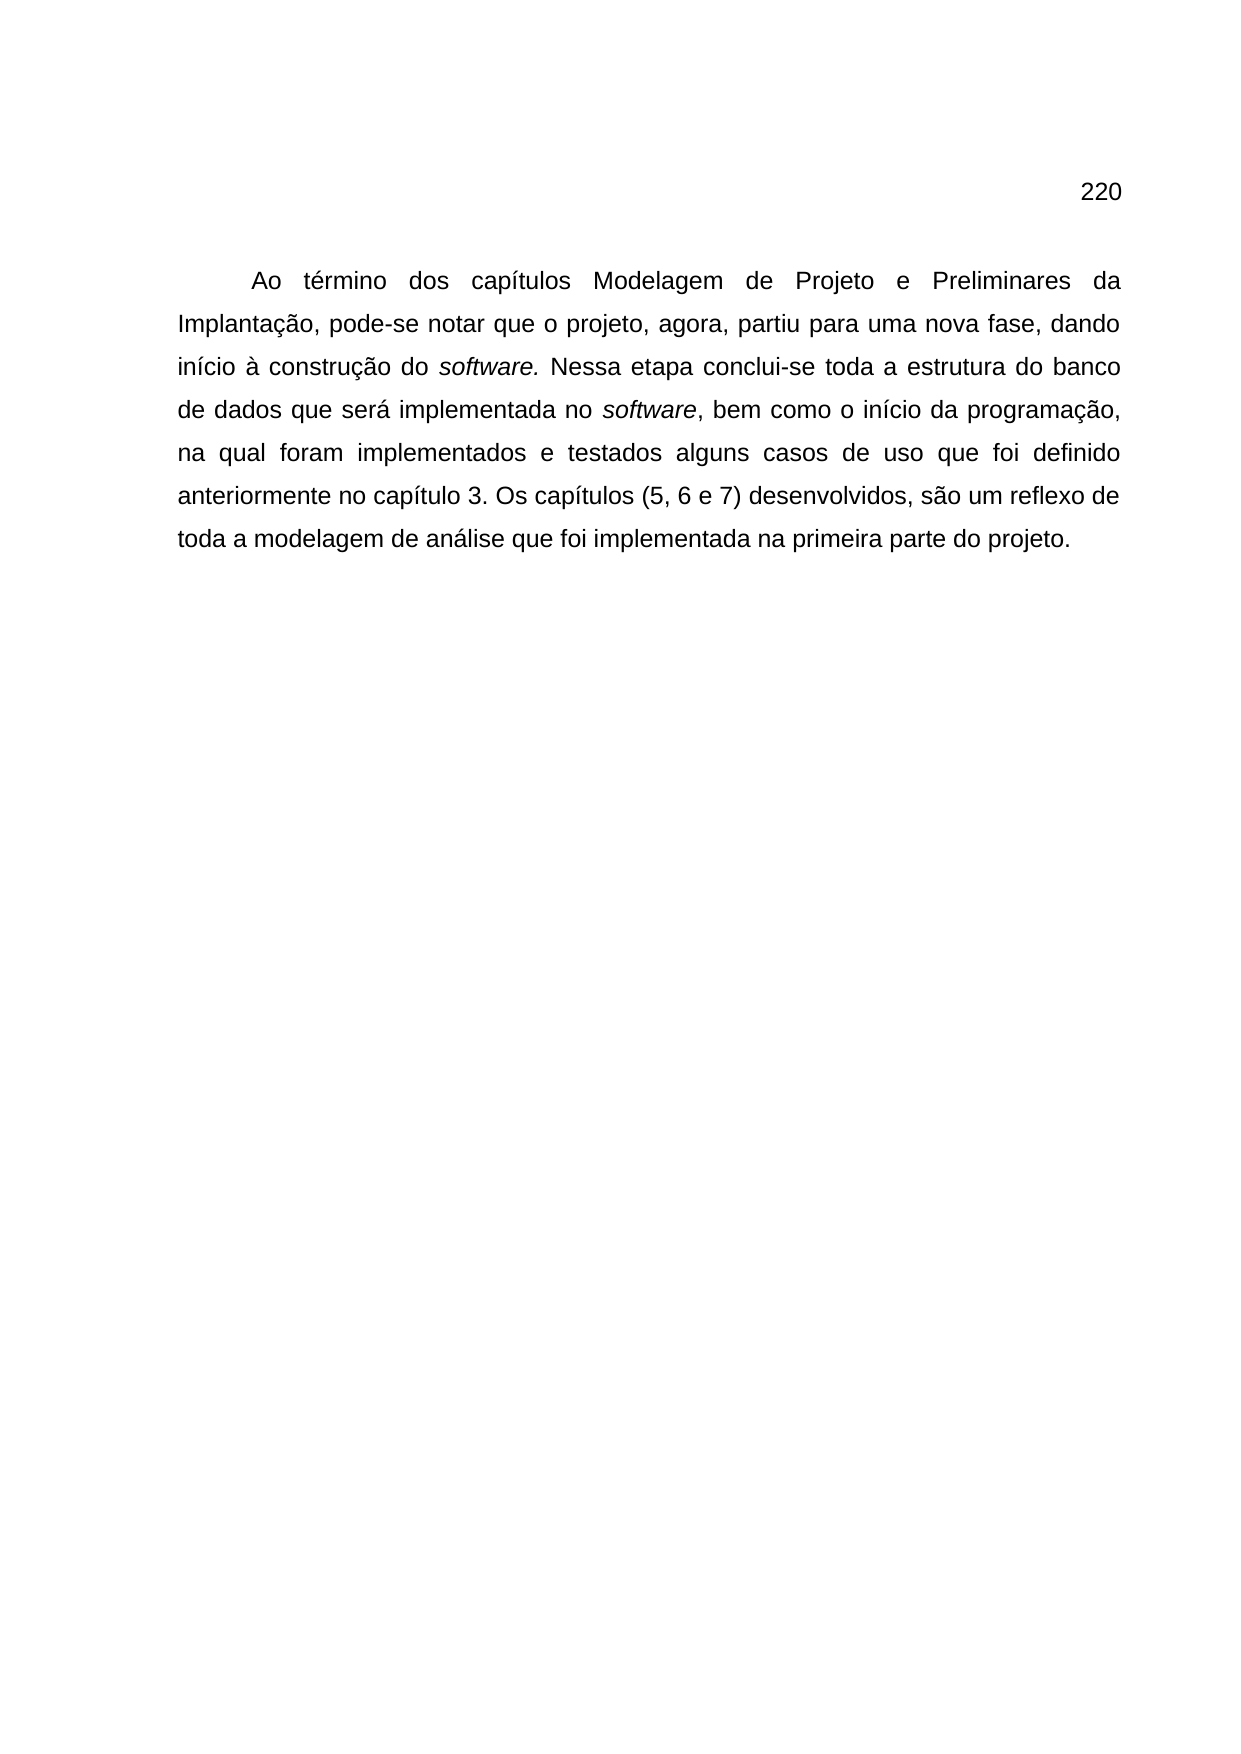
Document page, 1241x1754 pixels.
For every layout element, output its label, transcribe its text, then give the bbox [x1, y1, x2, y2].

text Ao término dos capítulos Modelagem de Projeto e Preliminares da Implantação, pode-se notar que o projeto, agora, partiu para uma nova fase, dando início à construção do software. Nessa etapa conclui-se toda a estrutura do banco de dados que será implementada no software, bem como o início da programação, na qual foram implementados e testados alguns casos de uso que foi definido anteriormente no capítulo 3. Os capítulos (5, 6 e 7) desenvolvidos, são um reflexo de toda a modelagem de análise que foi implementada na primeira parte do projeto. [177, 266, 1122, 553]
